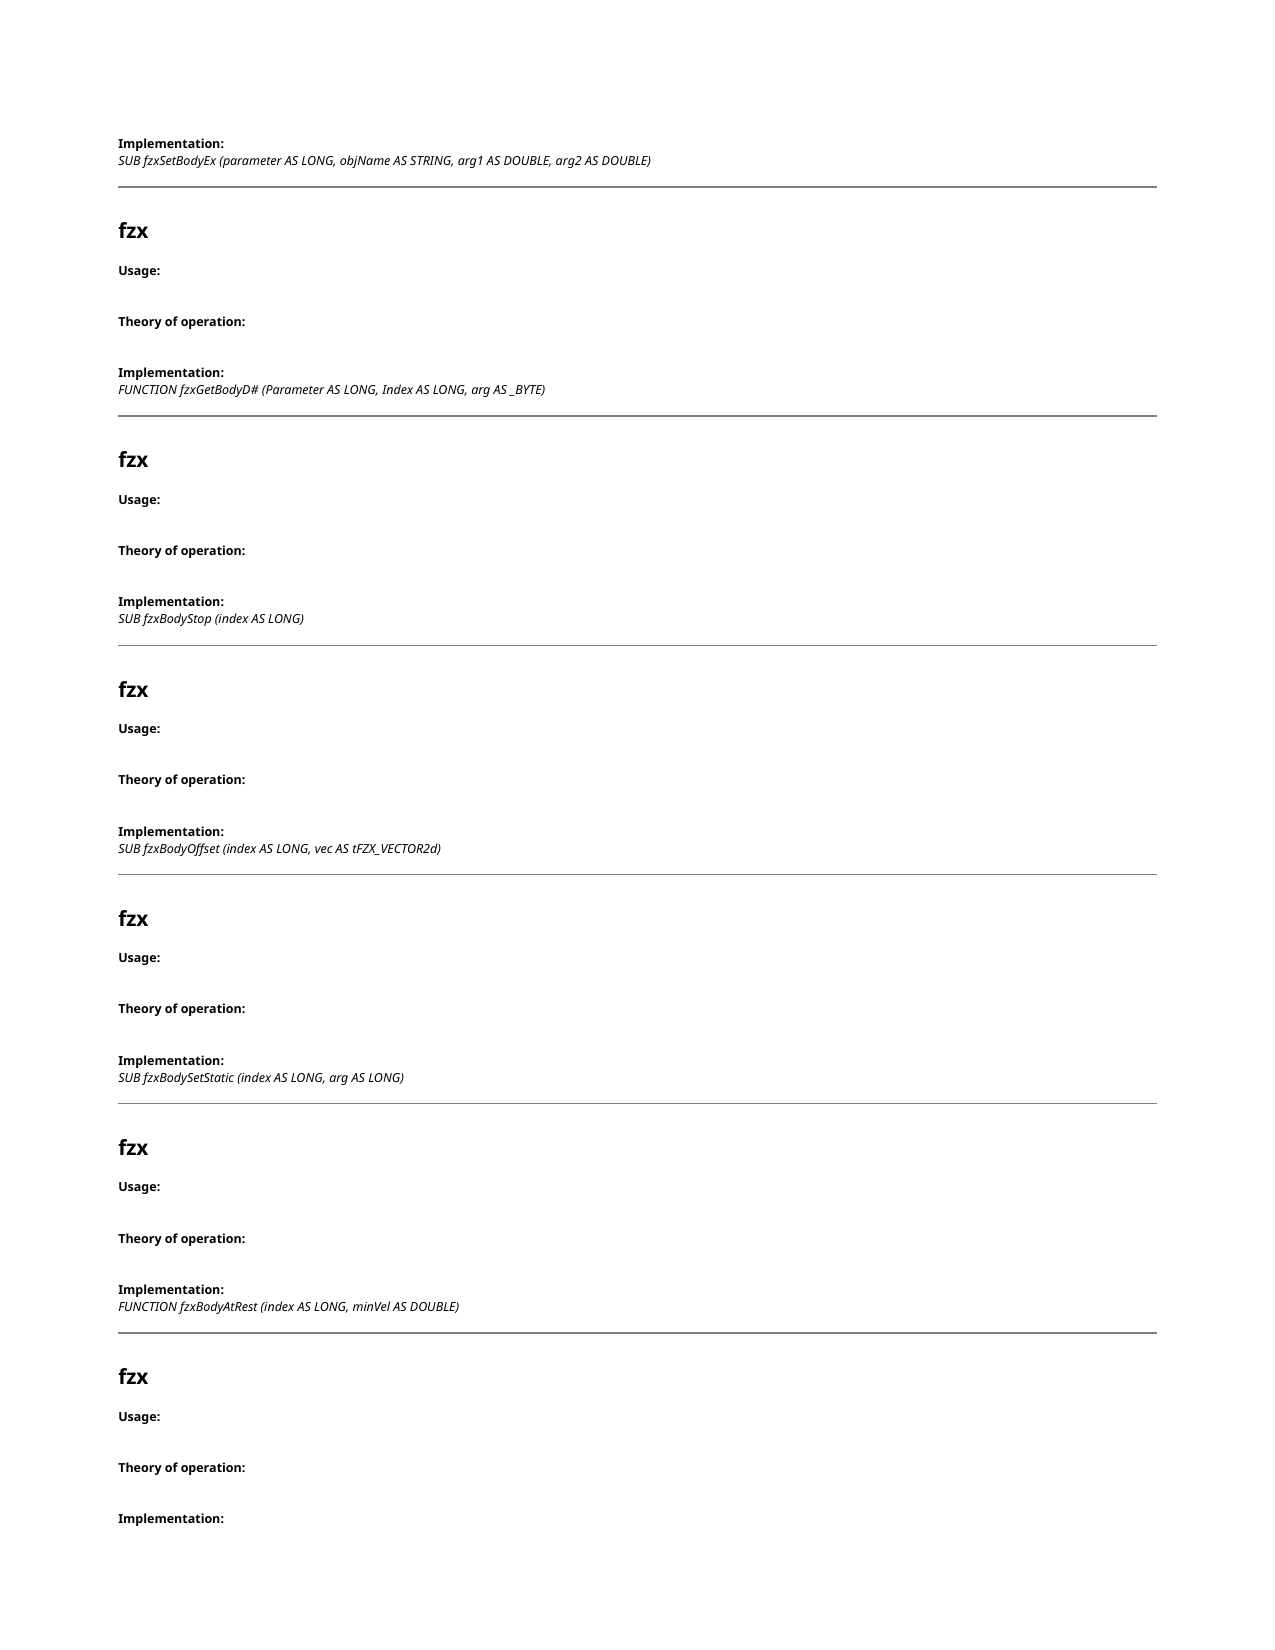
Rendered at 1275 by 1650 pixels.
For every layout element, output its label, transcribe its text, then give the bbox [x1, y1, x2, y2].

text Implementation: [118, 135, 1157, 152]
text Usage: [118, 720, 1157, 737]
text FUNCTION fzxBodyAtRest (index AS LONG, minVel AS DOUBLE) [118, 1298, 1157, 1315]
text Usage: [118, 1178, 1157, 1196]
text Implementation: [118, 364, 1157, 381]
text Implementation: [118, 1510, 1157, 1527]
text Implementation: [118, 1052, 1157, 1069]
text Implementation: [118, 593, 1157, 611]
text Theory of operation: [118, 1459, 1157, 1476]
text Implementation: [118, 823, 1157, 840]
text Theory of operation: [118, 542, 1157, 559]
text Usage: [118, 949, 1157, 966]
text fzx [118, 446, 1157, 474]
text Theory of operation: [118, 313, 1157, 330]
text Theory of operation: [118, 771, 1157, 788]
text SUB fzxBodyStop (index AS LONG) [118, 611, 1157, 628]
text fzx [118, 675, 1157, 703]
text Theory of operation: [118, 1001, 1157, 1018]
text Theory of operation: [118, 1230, 1157, 1247]
text SUB fzxBodySetStatic (index AS LONG, arg AS LONG) [118, 1069, 1157, 1086]
text Usage: [118, 262, 1157, 279]
text fzx [118, 216, 1157, 245]
text fzx [118, 904, 1157, 932]
text SUB fzxSetBodyEx (parameter AS LONG, objName AS STRING, arg1 AS DOUBLE, arg2 AS DOUBLE) [118, 152, 1157, 169]
text Implementation: [118, 1281, 1157, 1298]
text Usage: [118, 1408, 1157, 1425]
text fzx [118, 1362, 1157, 1391]
text fzx [118, 1133, 1157, 1161]
text FUNCTION fzxGetBodyD# (Parameter AS LONG, Index AS LONG, arg AS _BYTE) [118, 381, 1157, 398]
text Usage: [118, 491, 1157, 508]
text SUB fzxBodyOffset (index AS LONG, vec AS tFZX_VECTOR2d) [118, 840, 1157, 857]
